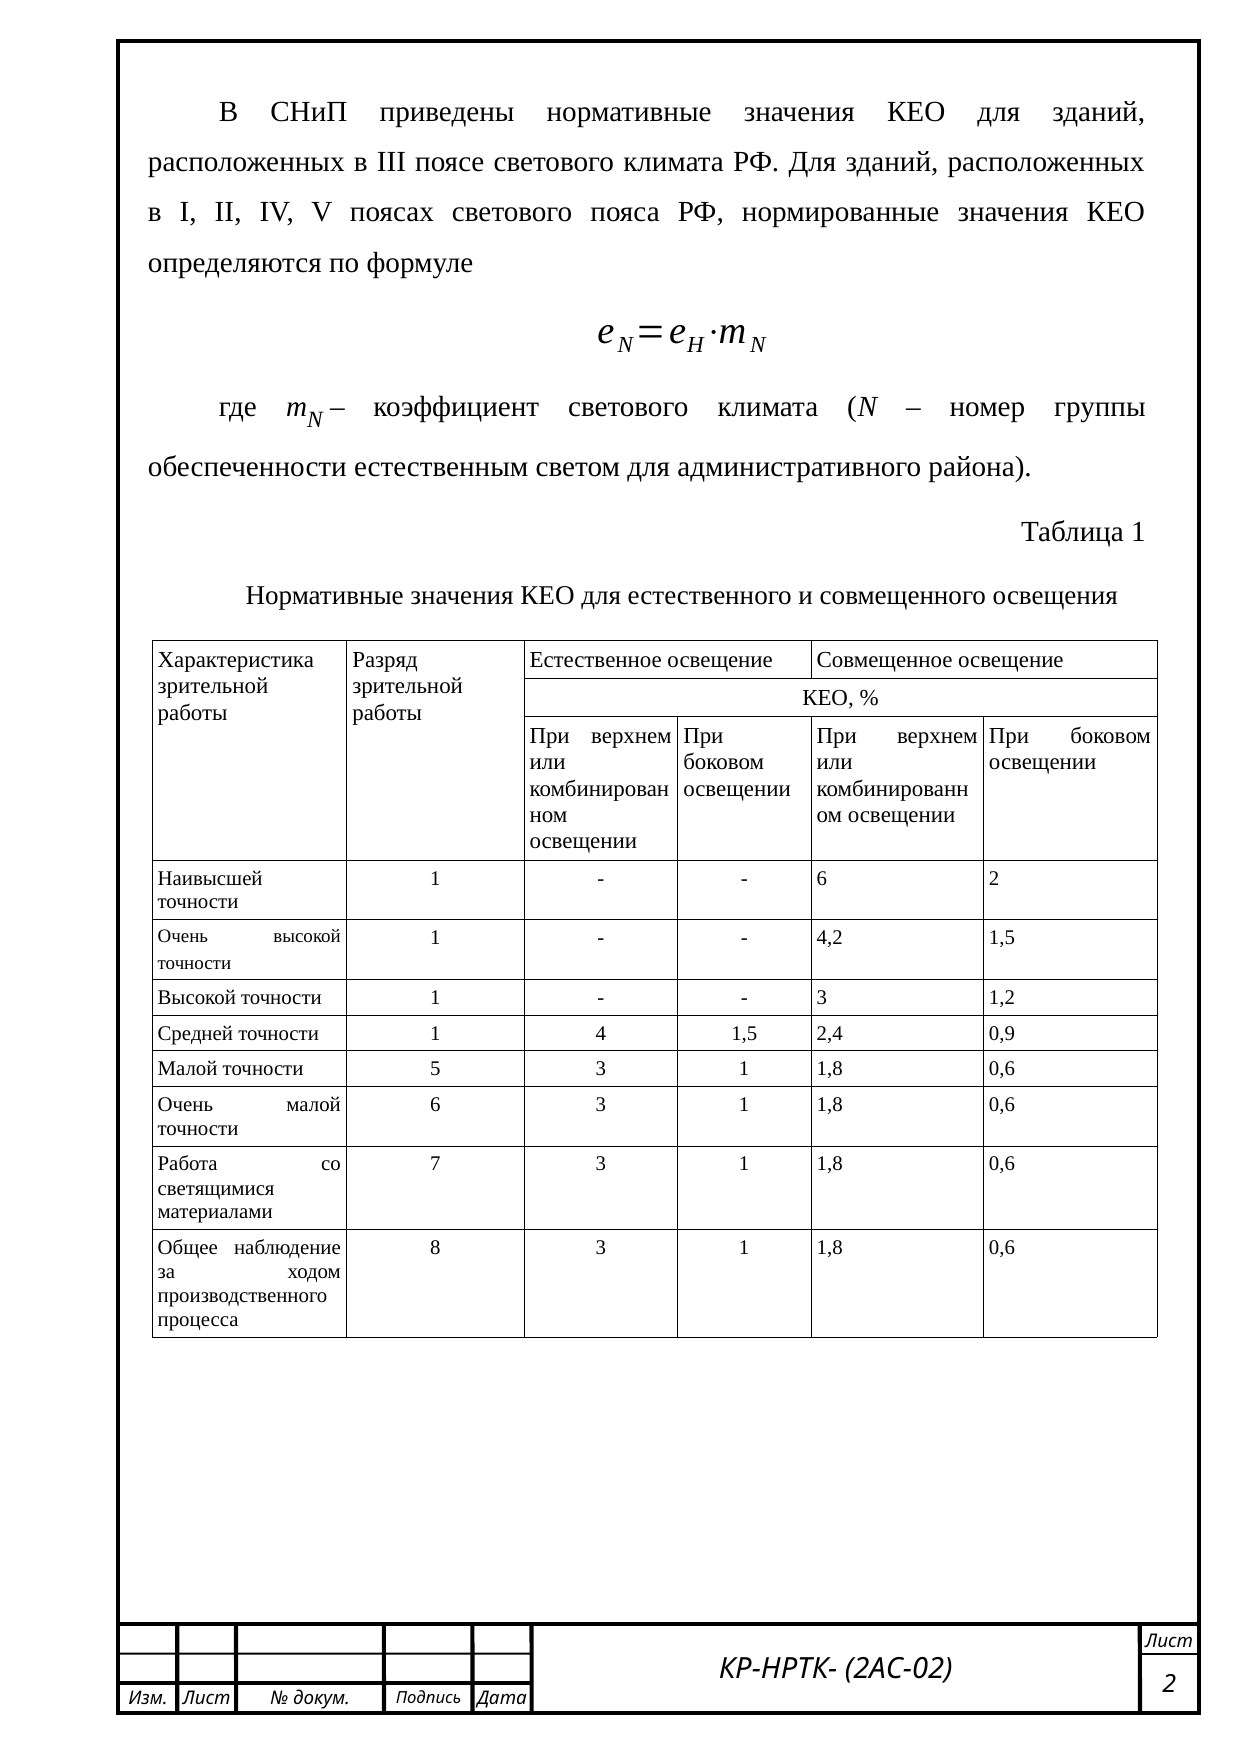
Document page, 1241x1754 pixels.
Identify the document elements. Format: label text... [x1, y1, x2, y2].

table_cell 3 [525, 1087, 677, 1146]
table_cell 1,8 [812, 1051, 983, 1086]
table_cell 3 [525, 1051, 677, 1086]
table_cell 2,4 [812, 1016, 983, 1050]
table_cell 0,6 [984, 1051, 1157, 1086]
table_cell - [525, 861, 677, 919]
table_cell - [678, 980, 811, 1014]
table_cell 6 [347, 1087, 524, 1146]
table_cell 5 [347, 1051, 524, 1086]
table_cell - [678, 861, 811, 919]
table_cell Очень высокой точности [153, 920, 346, 979]
text Нормативные значения КЕО для естественного и совмещенного освещения [148, 579, 1146, 610]
table_cell 1 [678, 1051, 811, 1086]
table_header Естественное освещение [525, 641, 811, 678]
table_cell Наивысшей точности [153, 861, 346, 919]
table_cell Высокой точности [153, 980, 346, 1014]
table_cell 1 [347, 861, 524, 919]
table_cell 8 [347, 1230, 524, 1337]
table_cell 3 [525, 1230, 677, 1337]
table_cell 1 [347, 1016, 524, 1050]
text где mN – коэффициент светового климата (N – номер группы обеспеченности естественным светом для административного района). [148, 389, 1146, 483]
table_cell Средней точности [153, 1016, 346, 1050]
table_cell 1,8 [812, 1087, 983, 1146]
table_cell 3 [812, 980, 983, 1014]
table_cell КЕО, % [525, 679, 1157, 716]
table_cell 1,5 [678, 1016, 811, 1050]
table_cell При верхнем или комбинированном освещении [812, 717, 983, 859]
table_cell 1,8 [812, 1230, 983, 1337]
table_cell 1,8 [812, 1147, 983, 1229]
table_cell 0,6 [984, 1087, 1157, 1146]
table_header Характеристика зрительной работы [153, 641, 346, 859]
table_cell 2 [984, 861, 1157, 919]
table_cell - [525, 920, 677, 979]
table_cell При верхнем или комбинированном освещении [525, 717, 677, 859]
table_cell 1,5 [984, 920, 1157, 979]
table_cell При боковом освещении [984, 717, 1157, 859]
table_cell При боковом освещении [678, 717, 811, 859]
table_cell 1 [678, 1087, 811, 1146]
table_cell 7 [347, 1147, 524, 1229]
table_cell Работа со светящимися материалами [153, 1147, 346, 1229]
table_header Разряд зрительной работы [347, 641, 524, 859]
table_cell 1 [678, 1147, 811, 1229]
table_cell 0,9 [984, 1016, 1157, 1050]
table_cell 4 [525, 1016, 677, 1050]
table_cell 0,6 [984, 1230, 1157, 1337]
table_cell 1 [678, 1230, 811, 1337]
table_cell 1 [347, 920, 524, 979]
table_cell - [678, 920, 811, 979]
table_cell 3 [525, 1147, 677, 1229]
table_cell Малой точности [153, 1051, 346, 1086]
table_cell 1,2 [984, 980, 1157, 1014]
text В СНиП приведены нормативные значения КЕО для зданий, расположенных в III поясе светового климата РФ. Для зданий, расположенных в I, II, IV, V поясах светового пояса РФ, нормированные значения КЕО определяются по формуле [148, 94, 1146, 278]
table_cell 1 [347, 980, 524, 1014]
table_cell Общее наблюдение за ходом производственного процесса [153, 1230, 346, 1337]
table_cell Очень малой точности [153, 1087, 346, 1146]
table_cell 6 [812, 861, 983, 919]
table_cell 4,2 [812, 920, 983, 979]
table_cell - [525, 980, 677, 1014]
text Таблица 1 [148, 514, 1146, 548]
table_header Совмещенное освещение [812, 641, 1157, 678]
table_cell 0,6 [984, 1147, 1157, 1229]
